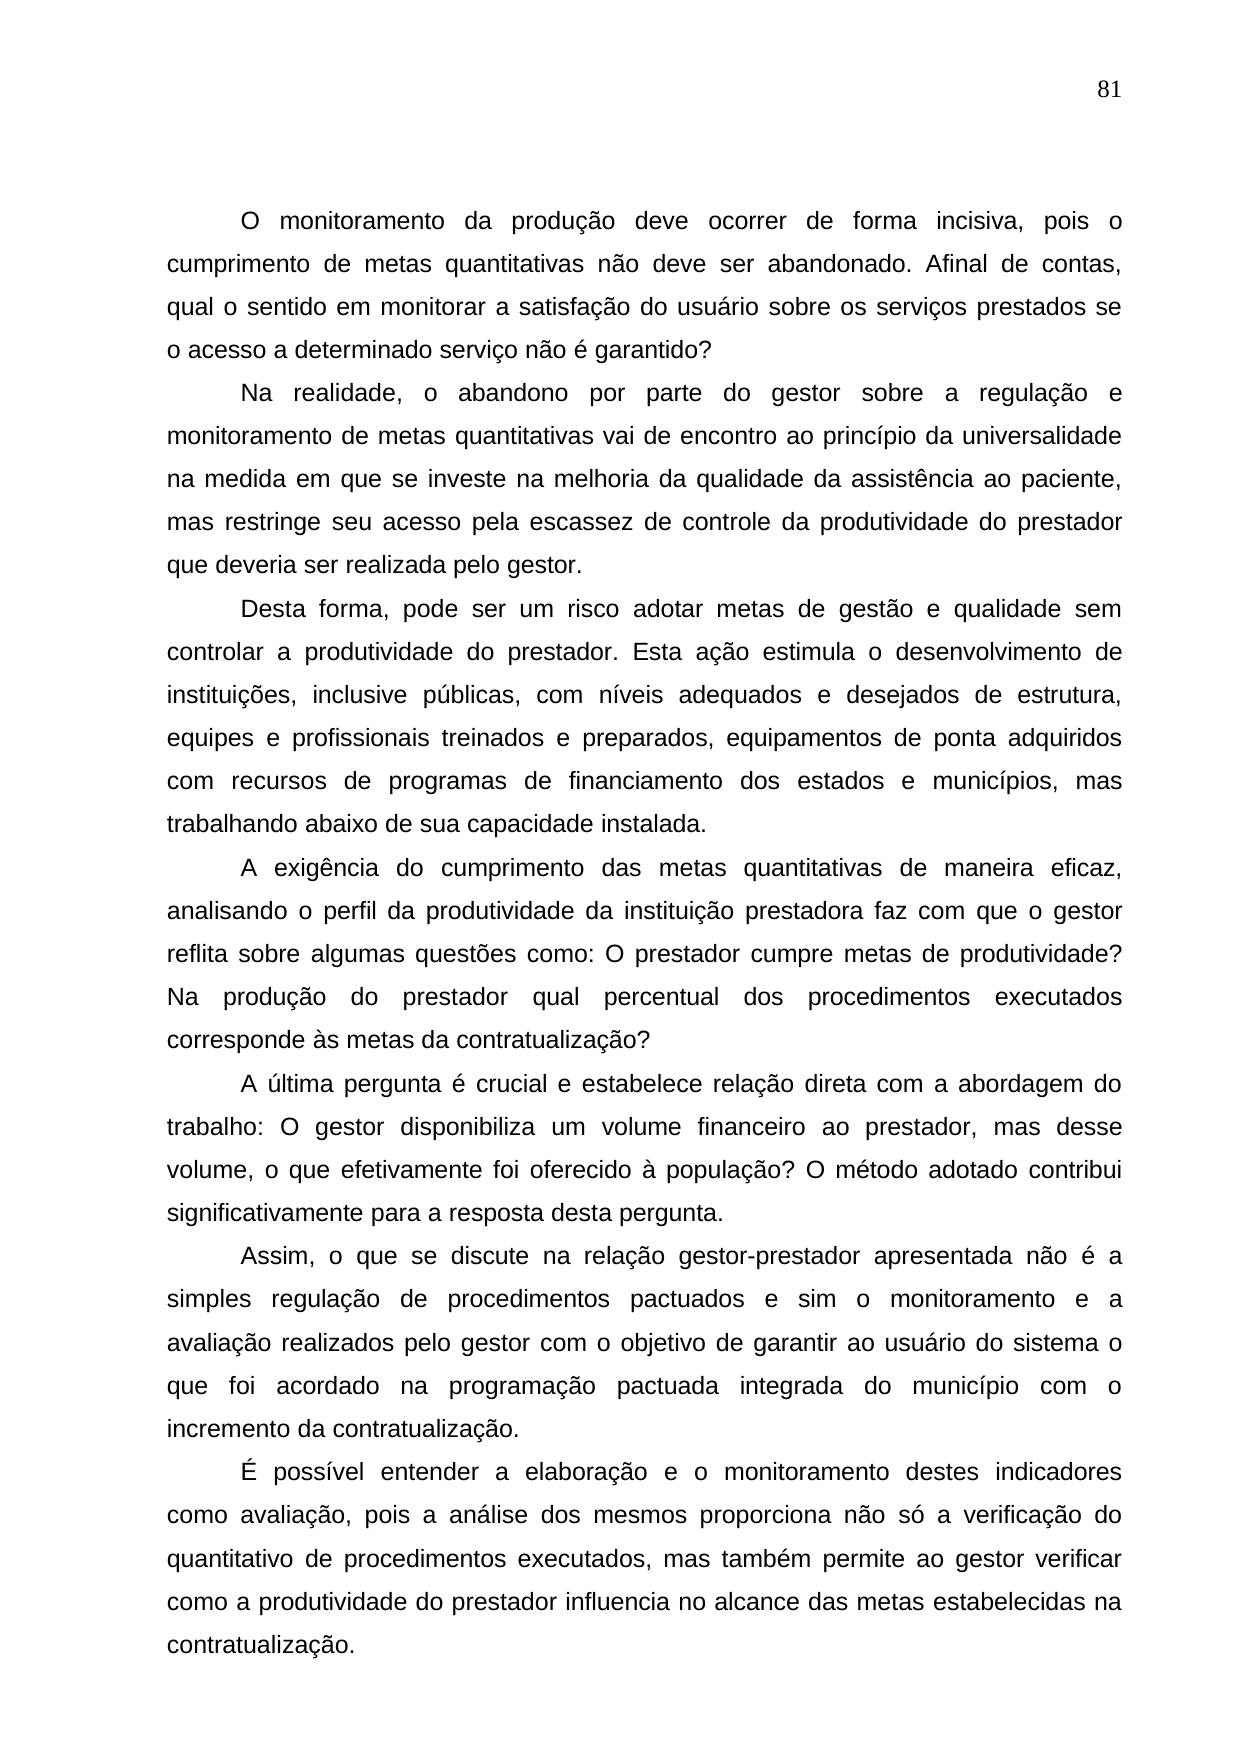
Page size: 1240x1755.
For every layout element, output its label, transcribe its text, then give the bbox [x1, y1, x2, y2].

text É possível entender a elaboração e o monitoramento destes indicadores como avaliação, pois a análise dos mesmos proporciona não só a verificação do quantitativo de procedimentos executados, mas também permite ao gestor verificar como a produtividade do prestador influencia no alcance das metas estabelecidas na contratualização. [167, 1457, 1123, 1659]
text Desta forma, pode ser um risco adotar metas de gestão e qualidade sem controlar a produtividade do prestador. Esta ação estimula o desenvolvimento de instituições, inclusive públicas, com níveis adequados e desejados de estrutura, equipes e profissionais treinados e preparados, equipamentos de ponta adquiridos com recursos de programas de financiamento dos estados e municípios, mas trabalhando abaixo de sua capacidade instalada. [167, 594, 1122, 838]
text A exigência do cumprimento das metas quantitativas de maneira eficaz, analisando o perfil da produtividade da instituição prestadora faz com que o gestor reflita sobre algumas questões como: O prestador cumpre metas de produtividade? Na produção do prestador qual percentual dos procedimentos executados corresponde às metas da contratualização? [167, 853, 1123, 1054]
text O monitoramento da produção deve ocorrer de forma incisiva, pois o cumprimento de metas quantitativas não deve ser abandonado. Afinal de contas, qual o sentido em monitorar a satisfação do usuário sobre os serviços prestados se o acesso a determinado serviço não é garantido? [167, 206, 1122, 363]
text Na realidade, o abandono por parte do gestor sobre a regulação e monitoramento de metas quantitativas vai de encontro ao princípio da universalidade na medida em que se investe na melhoria da qualidade da assistência ao paciente, mas restringe seu acesso pela escassez de controle da produtividade do prestador que deveria ser realizada pelo gestor. [167, 378, 1123, 579]
text Assim, o que se discute na relação gestor-prestador apresentada não é a simples regulação de procedimentos pactuados e sim o monitoramento e a avaliação realizados pelo gestor com o objetivo de garantir ao usuário do sistema o que foi acordado na programação pactuada integrada do município com o incremento da contratualização. [167, 1241, 1122, 1442]
text A última pergunta é crucial e estabelece relação direta com a abordagem do trabalho: O gestor disponibiliza um volume financeiro ao prestador, mas desse volume, o que efetivamente foi oferecido à população? O método adotado contribui significativamente para a resposta desta pergunta. [167, 1068, 1123, 1227]
